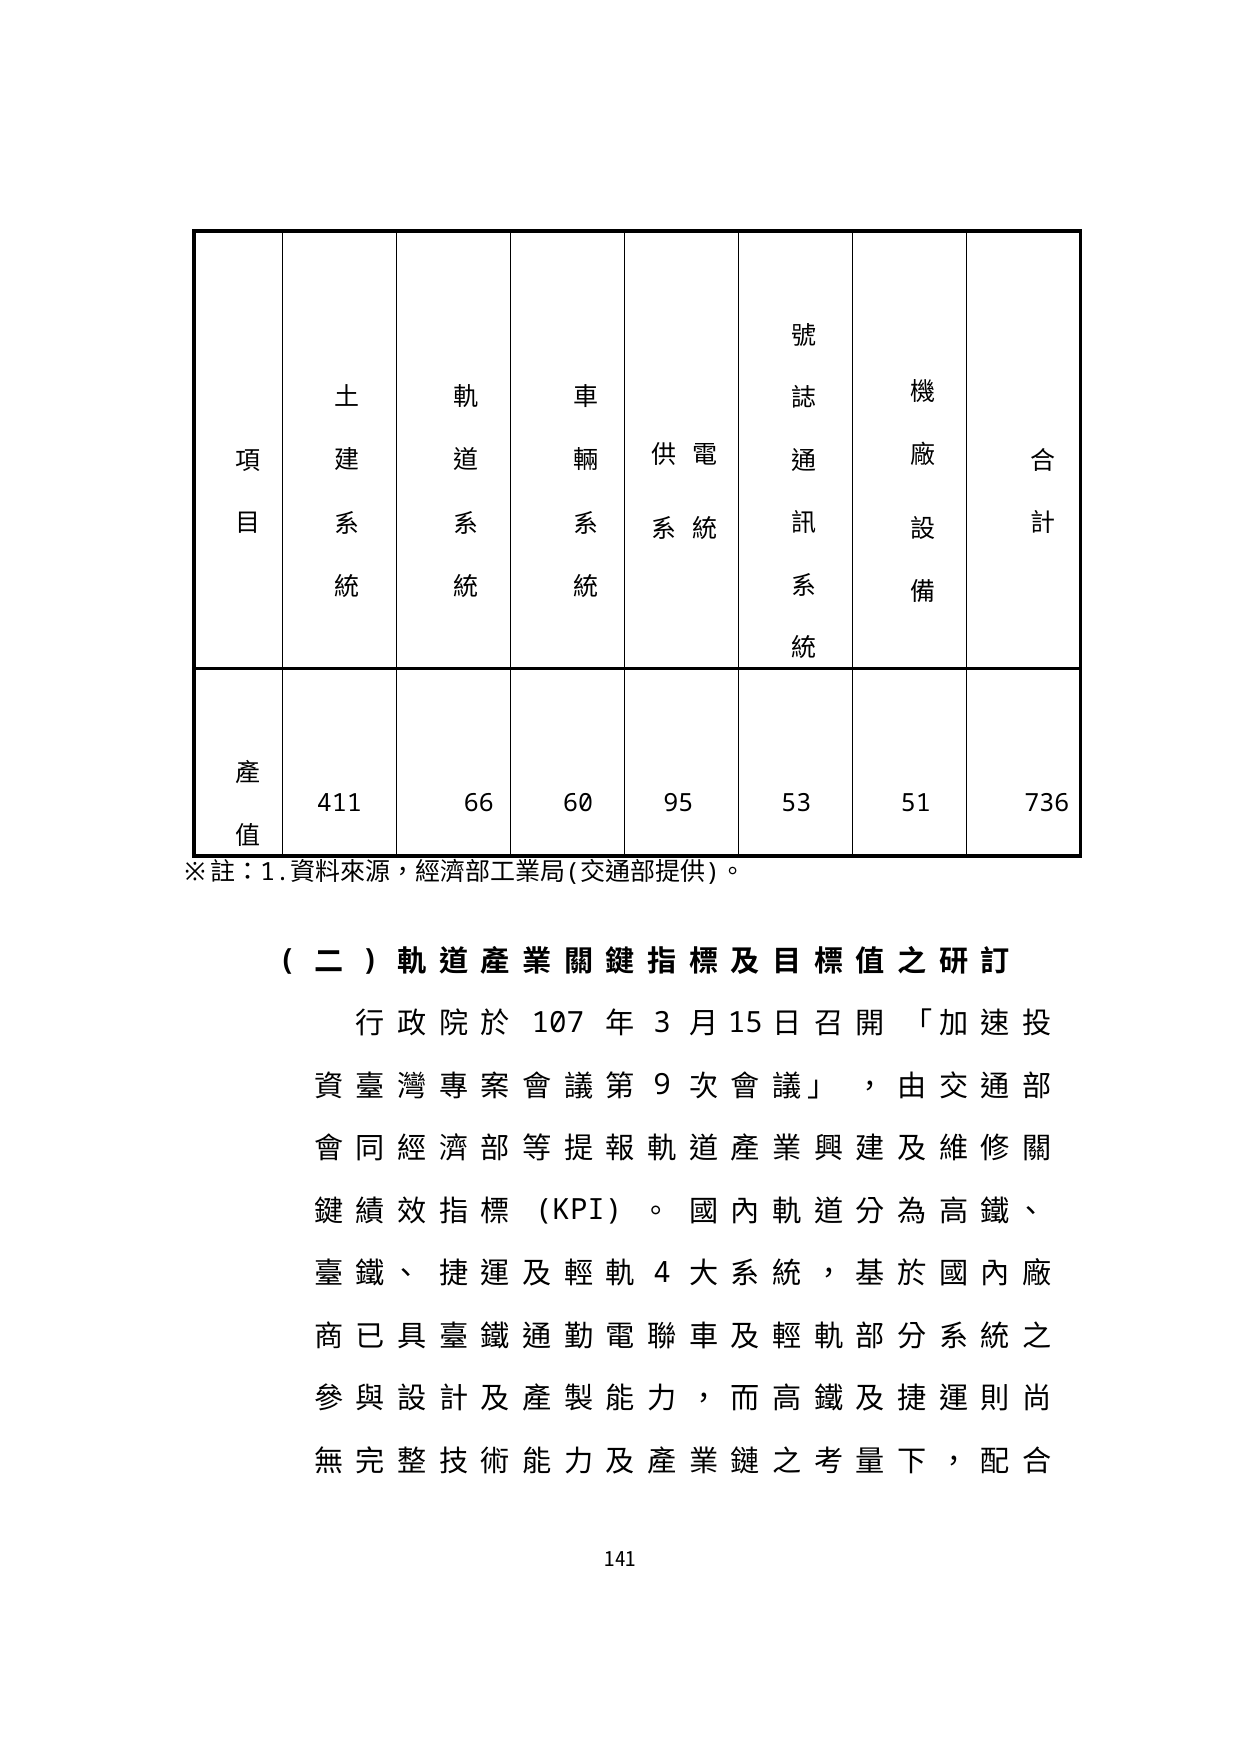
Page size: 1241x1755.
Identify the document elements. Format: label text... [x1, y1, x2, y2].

table_cell 736 [967, 670, 1079, 854]
table_cell 產值 [196, 670, 282, 854]
table_header 機廠 設備 [853, 233, 966, 667]
table_cell 411 [283, 670, 396, 854]
table_header 項目 [196, 233, 282, 667]
table_header 供電 系統 [625, 233, 738, 667]
table_cell 53 [739, 670, 852, 854]
table_cell 60 [511, 670, 624, 854]
table_header 合計 [967, 233, 1079, 667]
table_header 軌道 系統 [397, 233, 510, 667]
text (二)軌道產業關鍵指標及目標值之研訂 [242, 917, 1058, 979]
table_header 車輛 系統 [511, 233, 624, 667]
table_cell 66 [397, 670, 510, 854]
text 行政院於107年3月15日召開「加速投資臺灣專案會議第9次會議」，由交通部會同經濟部等提報軌道產業興建及維修關鍵績效指標(KPI)。國內軌道分為高鐵、臺鐵、捷運及輕軌4大系統，基於國內廠商已具臺鐵通勤電聯車及輕軌部分系統之參與設計及產製能力，而高鐵及捷運則尚無完整技術能力及產業鏈之考量下，配合 [271, 979, 1058, 1479]
table_cell 95 [625, 670, 738, 854]
table_header 號誌通 訊系統 [739, 233, 852, 667]
text ※註：1.資料來源，經濟部工業局(交通部提供)。 [180, 857, 1058, 887]
table_header 土建 系統 [283, 233, 396, 667]
table_cell 51 [853, 670, 966, 854]
